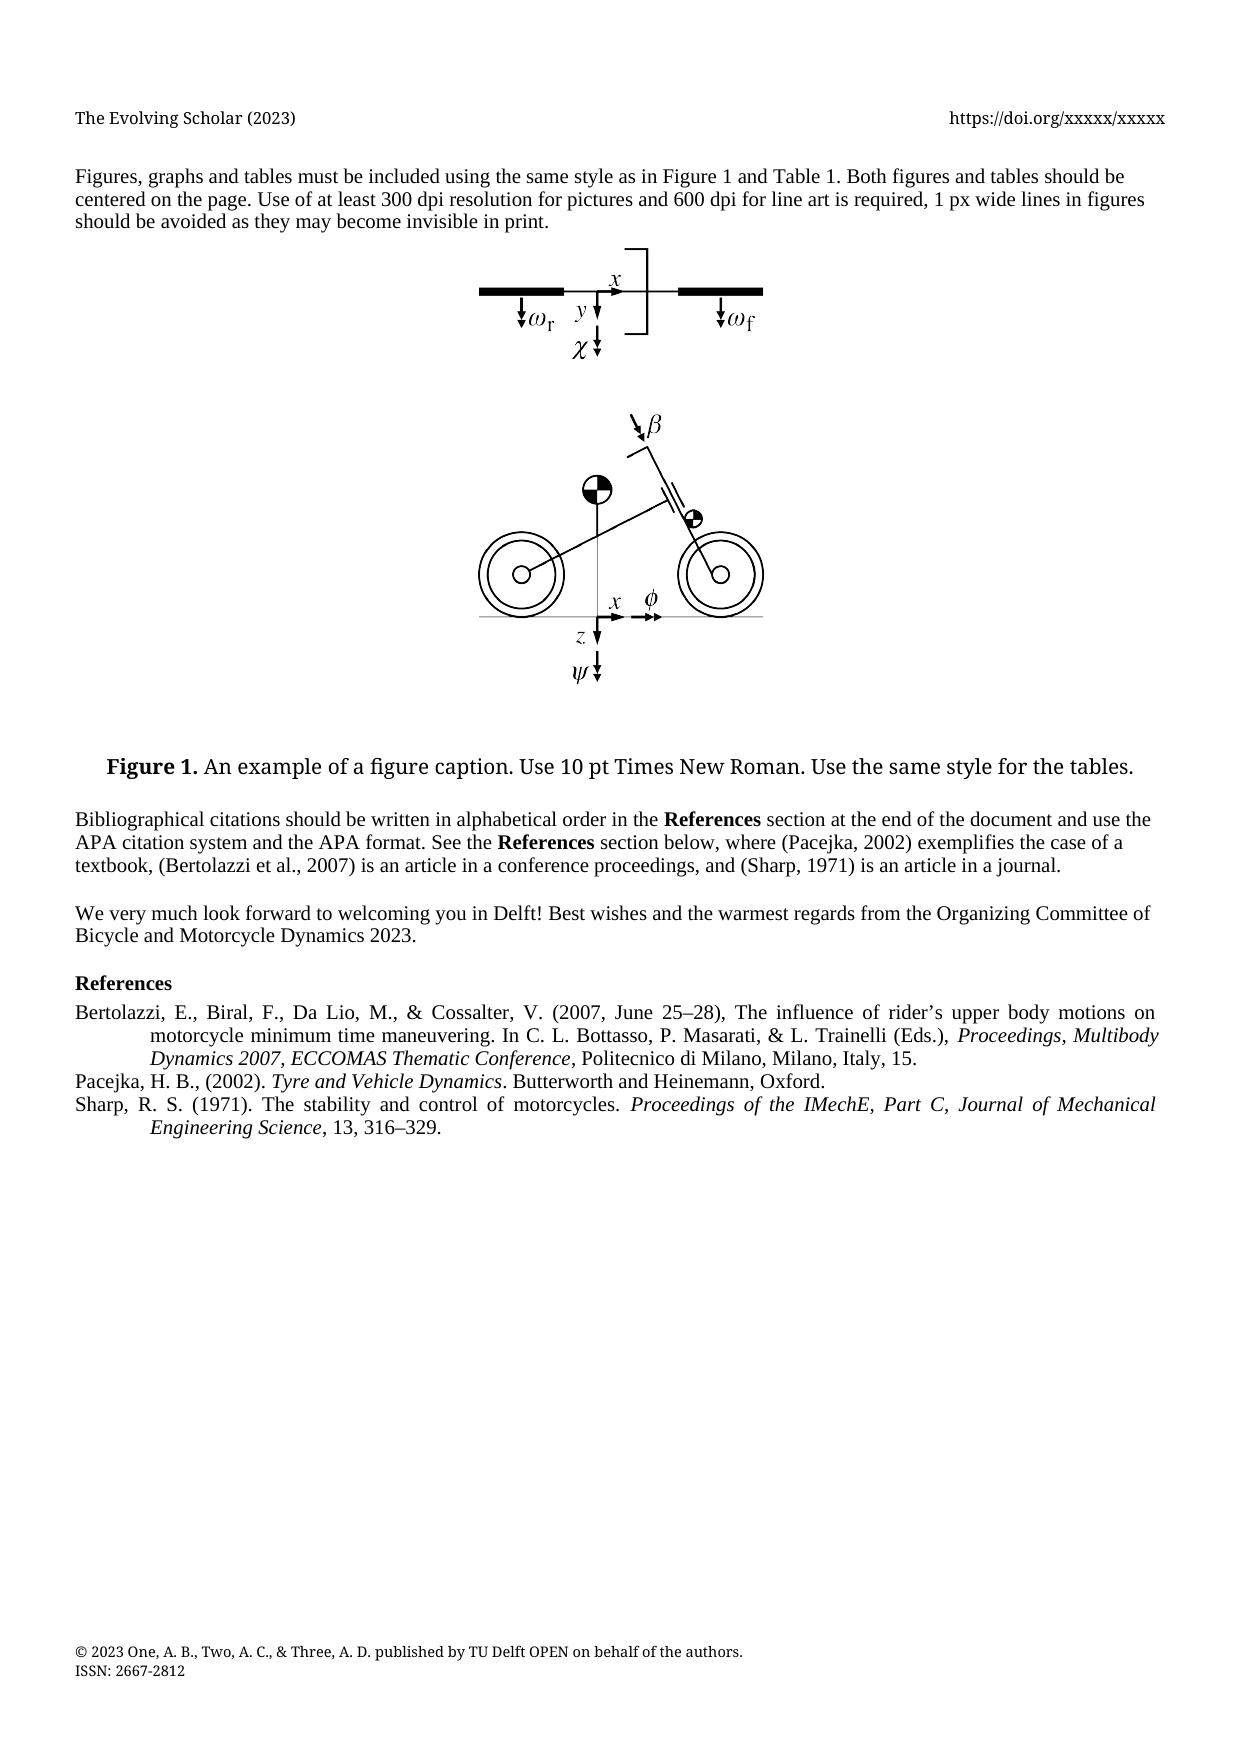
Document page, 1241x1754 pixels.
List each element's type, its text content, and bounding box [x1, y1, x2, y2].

table_cell Figure 1. An example of a figure caption. Use 10 pt Times New Roman. Use the same style for the tables. [75, 749, 1166, 783]
text Pacejka, H. B., (2002). Tyre and Vehicle Dynamics. Butterworth and Heinemann, Oxford. [75, 1070, 1166, 1093]
text Sharp, R. S. (1971). The stability and control of motorcycles. Proceedings of the IMechE, Part C, Journal of Mechanical Engineering Science, 13, 316–329. [75, 1093, 1166, 1139]
text Bertolazzi, E., Biral, F., Da Lio, M., & Cossalter, V. (2007, June 25–28), The influence of rider’s upper body motions on motorcycle minimum time maneuvering. In C. L. Bottasso, P. Masarati, & L. Trainelli (Eds.), Proceedings, Multibody Dynamics 2007, ECCOMAS Thematic Conference, Politecnico di Milano, Milano, Italy, 15. [75, 1001, 1166, 1070]
subtitle Figures, graphs and tables must be included using the same style as in Figure 1 and Table 1. Both figures and tables should be centered on the page. Use of at least 300 dpi resolution for pictures and 600 dpi for line art is required, 1 px wide lines in figures should be avoided as they may become invisible in print. [75, 165, 1166, 233]
subtitle References [75, 972, 1166, 995]
subtitle We very much look forward to welcoming you in Delft! Best wishes and the warmest regards from the Organizing Committee of Bicycle and Motorcycle Dynamics 2023. [75, 902, 1166, 947]
subtitle Bibliographical citations should be written in alphabetical order in the References section at the end of the document and use the APA citation system and the APA format. See the References section below, where (Pacejka, 2002) exemplifies the case of a textbook, (Bertolazzi et al., 2007) is an article in a conference proceedings, and (Sharp, 1971) is an article in a journal. [75, 808, 1166, 877]
picture [469, 239, 771, 690]
table_header [75, 240, 1166, 749]
